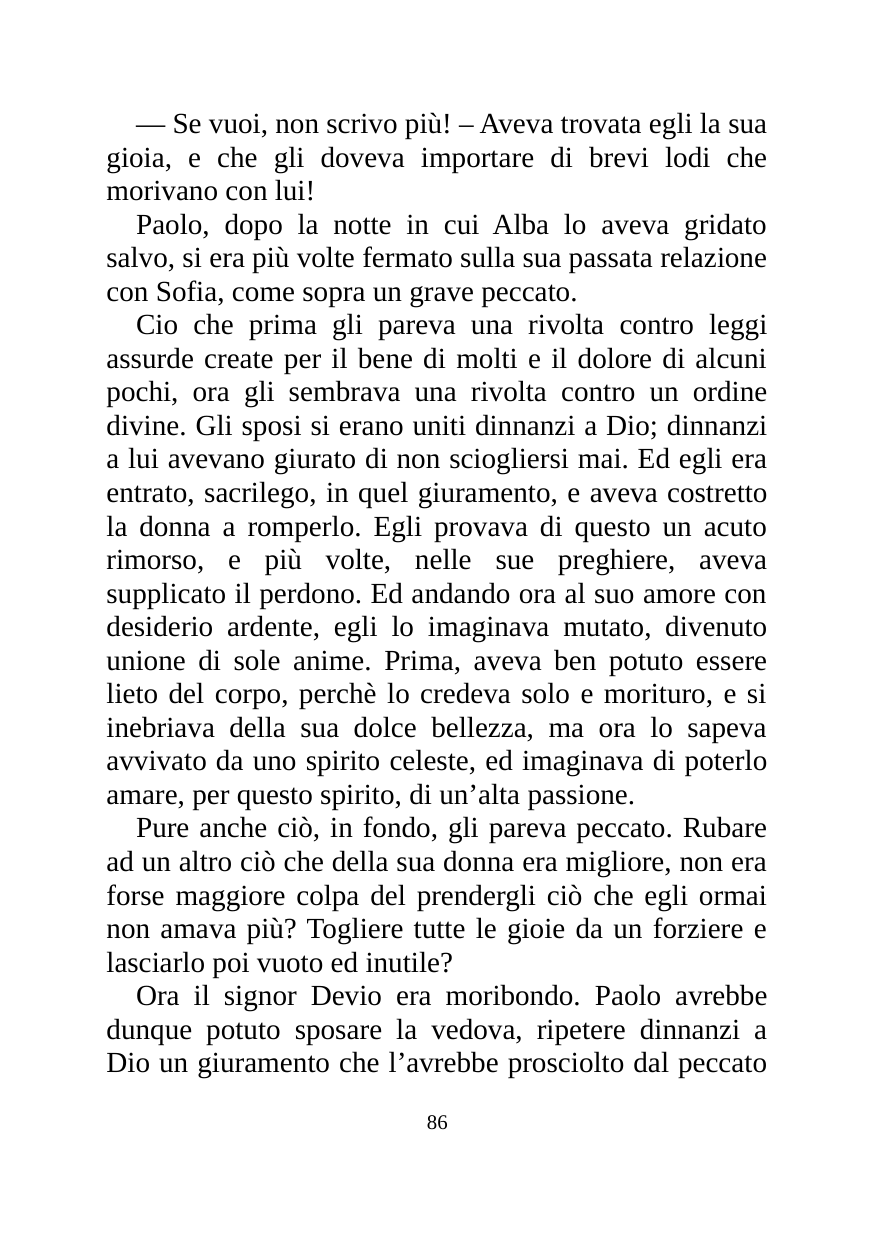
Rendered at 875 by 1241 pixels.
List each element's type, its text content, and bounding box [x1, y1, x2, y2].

text Pure anche ciò, in fondo, gli pareva peccato. Rubare ad un altro ciò che della sua donna era migliore, non era forse maggiore colpa del prendergli ciò che egli ormai non amava più? Togliere tutte le gioie da un forziere e lasciarlo poi vuoto ed inutile? [106, 811, 768, 978]
text — Se vuoi, non scrivo più! – Aveva trovata egli la sua gioia, e che gli doveva importare di brevi lodi che morivano con lui! [106, 106, 768, 207]
text Paolo, dopo la notte in cui Alba lo aveva gridato salvo, si era più volte fermato sulla sua passata relazione con Sofia, come sopra un grave peccato. [106, 207, 768, 307]
text Cio che prima gli pareva una rivolta contro leggi assurde create per il bene di molti e il dolore di alcuni pochi, ora gli sembrava una rivolta contro un ordine divine. Gli sposi si erano uniti dinnanzi a Dio; dinnanzi a lui avevano giurato di non sciogliersi mai. Ed egli era entrato, sacrilego, in quel giuramento, e aveva costretto la donna a romperlo. Egli provava di questo un acuto rimorso, e più volte, nelle sue preghiere, aveva supplicato il perdono. Ed andando ora al suo amore con desiderio ardente, egli lo imaginava mutato, divenuto unione di sole anime. Prima, aveva ben potuto essere lieto del corpo, perchè lo credeva solo e morituro, e si inebriava della sua dolce bellezza, ma ora lo sapeva avvivato da uno spirito celeste, ed imaginava di poterlo amare, per questo spirito, di un’alta passione. [106, 307, 768, 811]
text Ora il signor Devio era moribondo. Paolo avrebbe dunque potuto sposare la vedova, ripetere dinnanzi a Dio un giuramento che l’avrebbe prosciolto dal peccato [106, 978, 768, 1079]
